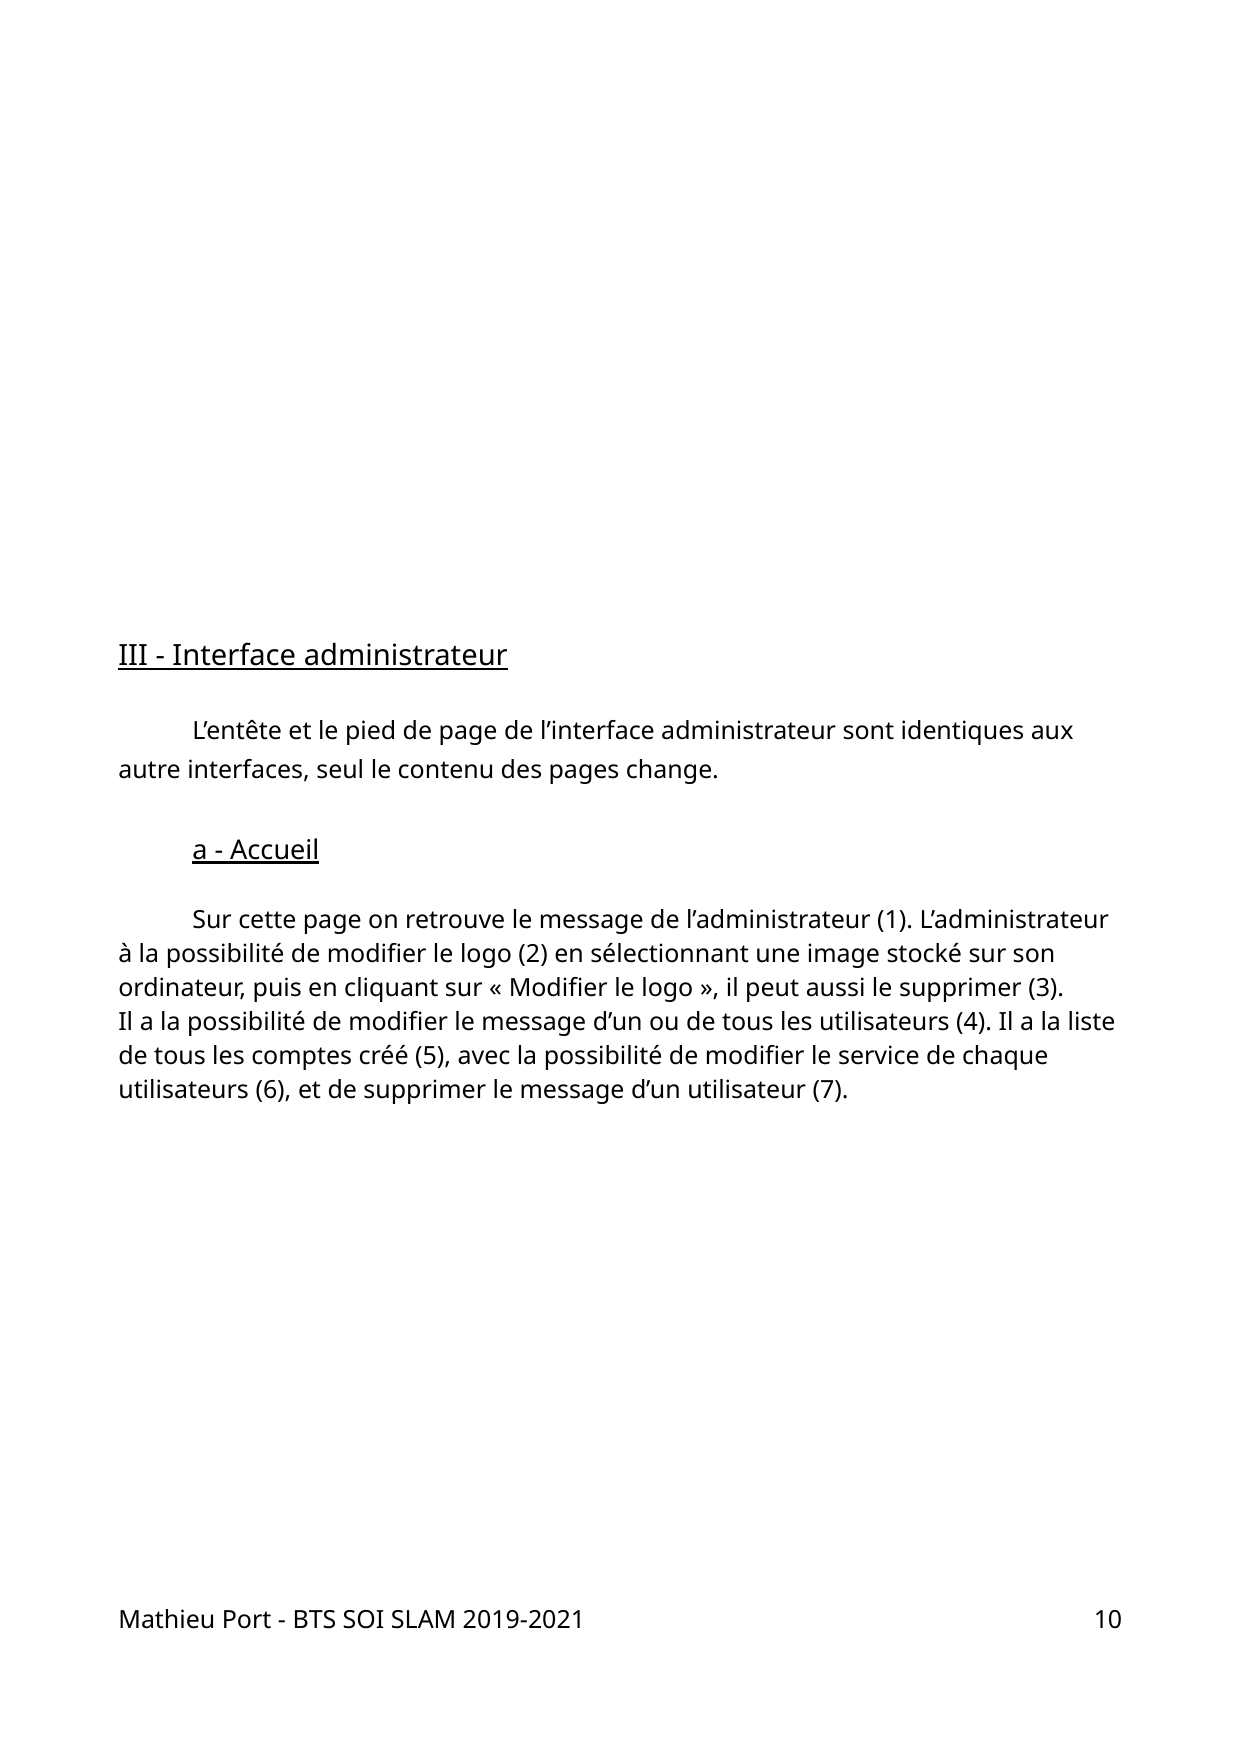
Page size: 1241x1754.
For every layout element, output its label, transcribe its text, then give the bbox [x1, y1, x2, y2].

subtitle a - Accueil [118, 830, 1122, 867]
text L’entête et le pied de page de l’interface administrateur sont identiques aux autre interfaces, seul le contenu des pages change. [118, 713, 1122, 786]
text Sur cette page on retrouve le message de l’administrateur (1). L’administrateur à la possibilité de modifier le logo (2) en sélectionnant une image stocké sur son ordinateur, puis en cliquant sur « Modifier le logo », il peut aussi le supprimer (3). [118, 901, 1122, 1003]
text Il a la possibilité de modifier le message d’un ou de tous les utilisateurs (4). Il a la liste de tous les comptes créé (5), avec la possibilité de modifier le service de chaque utilisateurs (6), et de supprimer le message d’un utilisateur (7). [118, 1003, 1122, 1106]
subtitle III - Interface administrateur [118, 634, 1122, 674]
